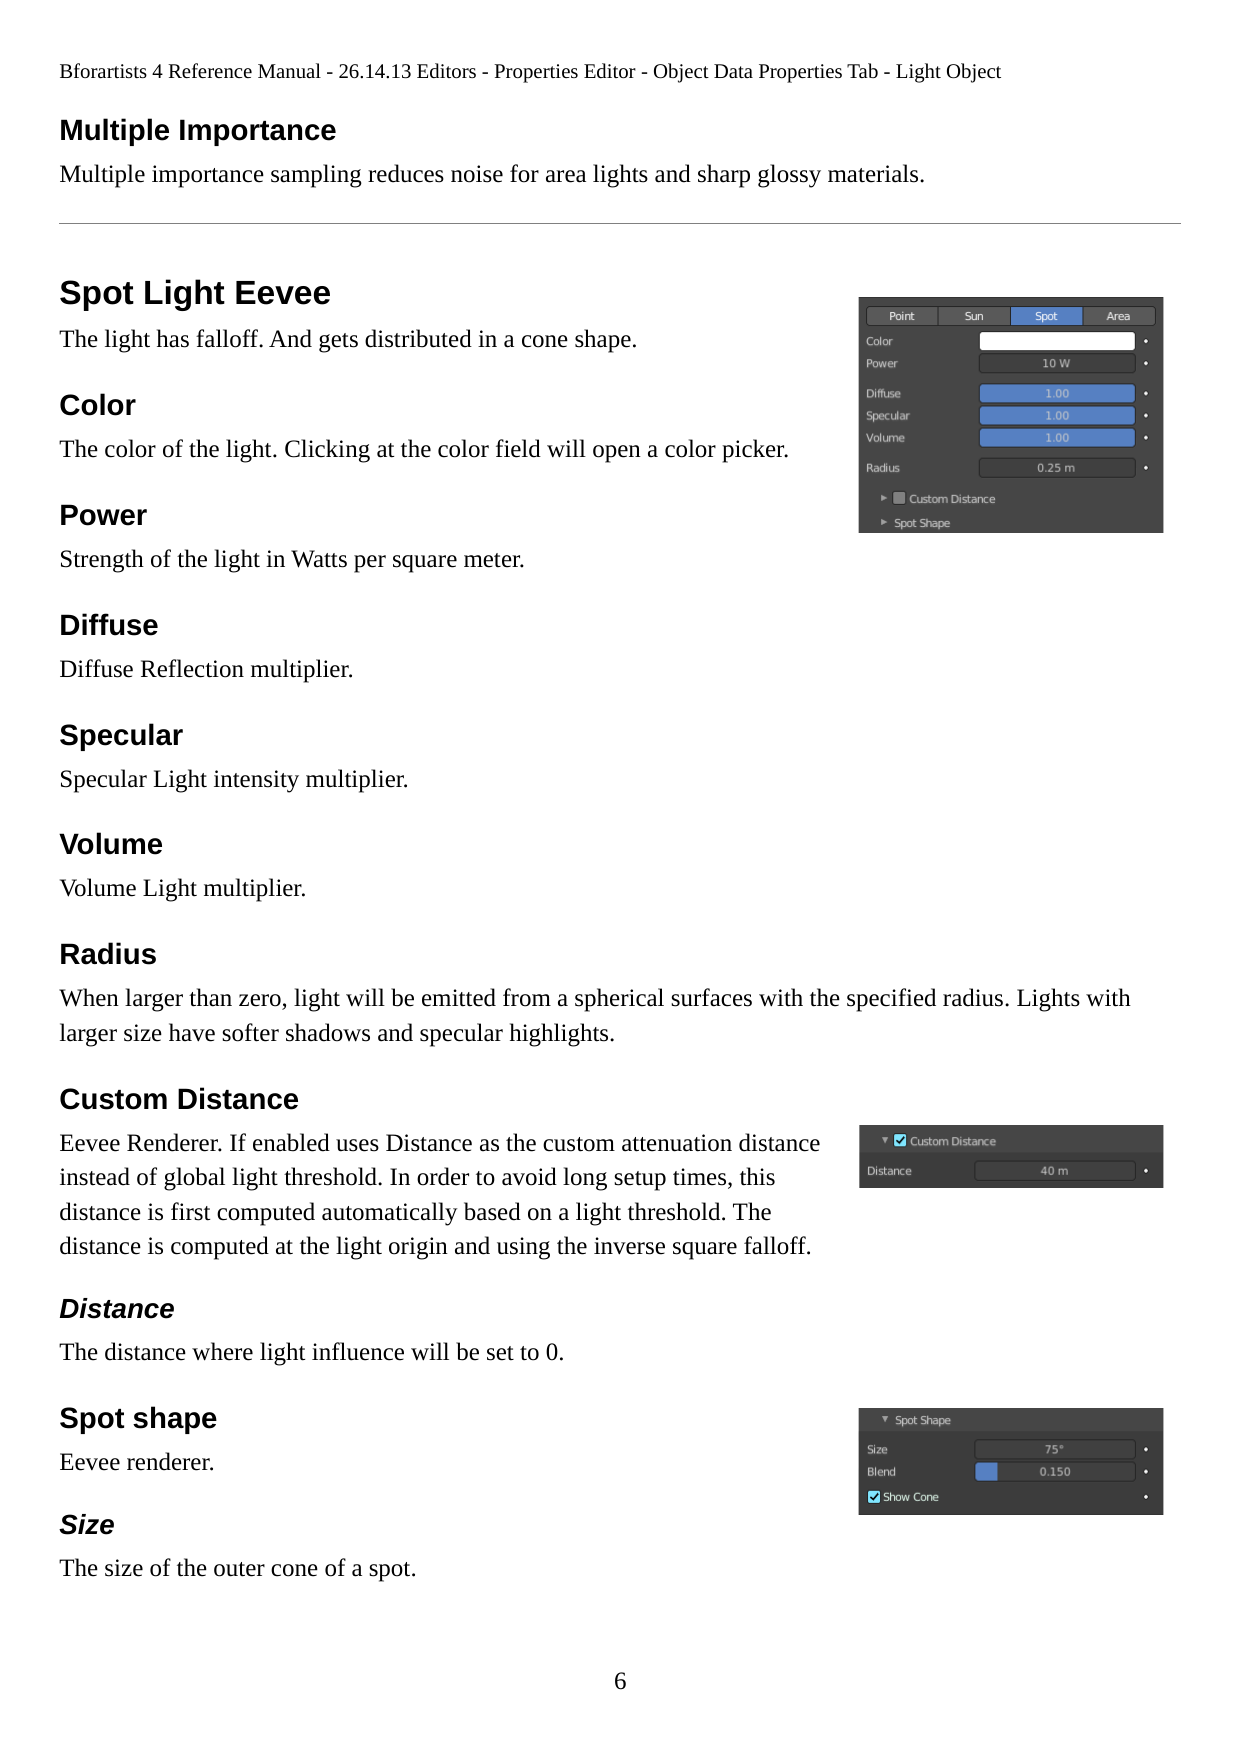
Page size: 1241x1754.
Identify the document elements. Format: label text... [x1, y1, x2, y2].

text Volume Light multiplier. [59, 873, 1181, 902]
subtitle Size [59, 1509, 1181, 1541]
picture [858, 1408, 1164, 1515]
text The size of the outer cone of a spot. [59, 1553, 1181, 1582]
subtitle Color [59, 388, 858, 421]
subtitle Distance [59, 1293, 1181, 1325]
text The color of the light. Clicking at the color field will open a color picker. [59, 434, 858, 463]
subtitle Radius [59, 937, 1181, 971]
subtitle Spot Light Eevee [59, 273, 1181, 312]
subtitle Custom Distance [59, 1082, 1181, 1115]
text Eevee renderer. [59, 1447, 858, 1476]
text When larger than zero, light will be emitted from a spherical surfaces with the specified radius. Lights with larger size have softer shadows and specular highlights. [59, 983, 1181, 1047]
subtitle [1164, 388, 1181, 421]
picture [859, 1125, 1164, 1188]
subtitle Multiple Importance [59, 113, 1181, 146]
picture [858, 297, 1164, 533]
subtitle Spot shape [59, 1401, 1181, 1434]
text Diffuse Reflection multiplier. [59, 654, 1181, 682]
subtitle [1164, 498, 1181, 531]
text Eevee Renderer. If enabled uses Distance as the custom attenuation distance instead of global light threshold. In order to avoid long setup times, this distance is first computed automatically based on a light threshold. The distance is computed at the light origin and using the inverse square falloff. [59, 1128, 1181, 1260]
text Multiple importance sampling reduces noise for area lights and sharp glossy materials. [59, 159, 1181, 188]
subtitle Specular [59, 717, 1181, 751]
subtitle Volume [59, 827, 1181, 861]
text The light has falloff. And gets distributed in a cone shape. [59, 324, 858, 353]
text Strength of the light in Watts per square meter. [59, 544, 1181, 573]
text Specular Light intensity multiplier. [59, 764, 1181, 792]
subtitle Power [59, 498, 858, 531]
text [1164, 1447, 1181, 1476]
subtitle Diffuse [59, 607, 1181, 641]
text The distance where light influence will be set to 0. [59, 1337, 1181, 1366]
